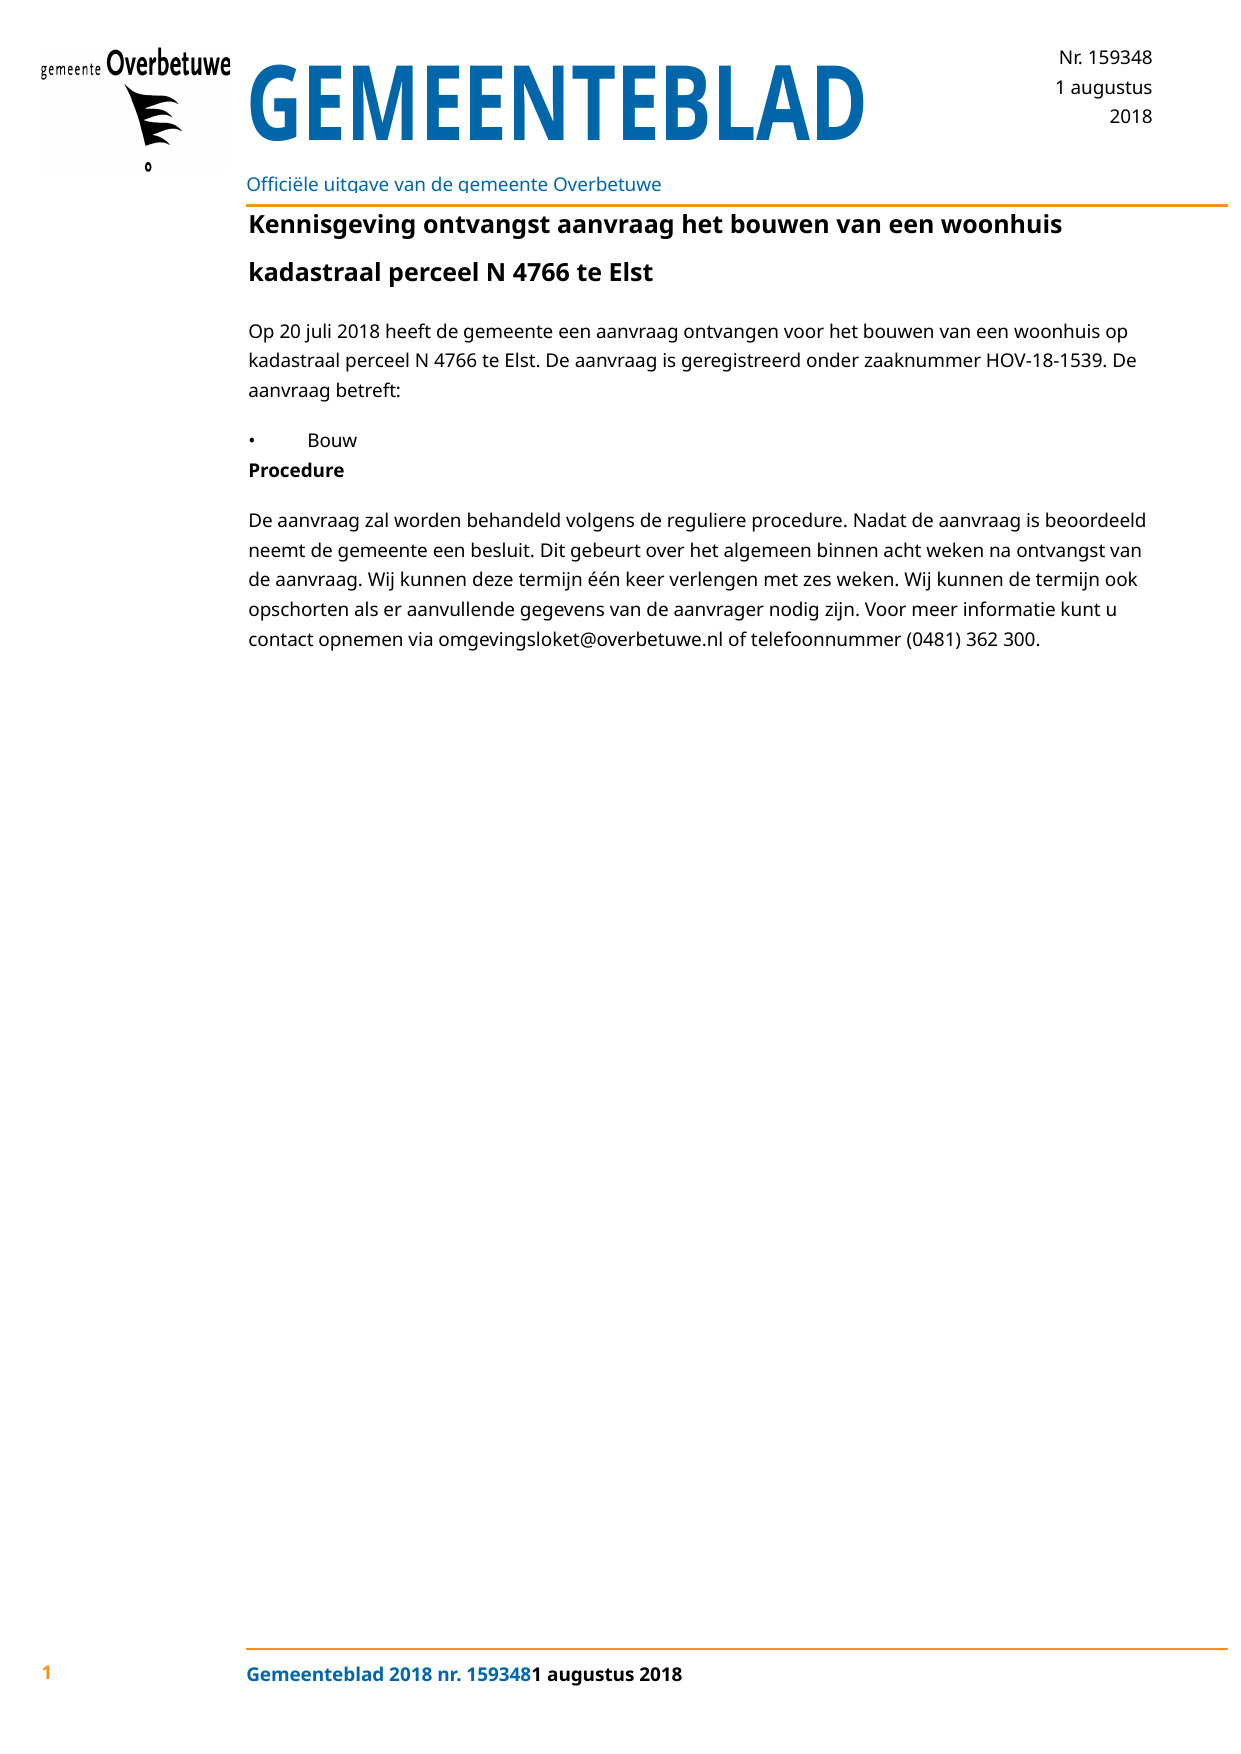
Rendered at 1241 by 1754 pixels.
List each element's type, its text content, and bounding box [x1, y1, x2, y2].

text Procedure [248, 457, 1152, 483]
picture [41, 47, 231, 172]
text Op 20 juli 2018 heeft de gemeente een aanvraag ontvangen voor het bouwen van een woonhuis op kadastraal perceel N 4766 te Elst. De aanvraag is geregistreerd onder zaaknummer HOV-18-1539. De aanvraag betreft: [248, 318, 1152, 403]
text Kennisgeving ontvangst aanvraag het bouwen van een woonhuis kadastraal perceel N 4766 te Elst [248, 207, 1152, 288]
list Bouw [248, 427, 1152, 453]
text De aanvraag zal worden behandeld volgens de reguliere procedure. Nadat de aanvraag is beoordeeld neemt de gemeente een besluit. Dit gebeurt over het algemeen binnen acht weken na ontvangst van de aanvraag. Wij kunnen deze termijn één keer verlengen met zes weken. Wij kunnen de termijn ook opschorten als er aanvullende gegevens van de aanvrager nodig zijn. Voor meer informatie kunt u contact opnemen via omgevingsloket@overbetuwe.nl of telefoonnummer (0481) 362 300. [248, 507, 1152, 652]
